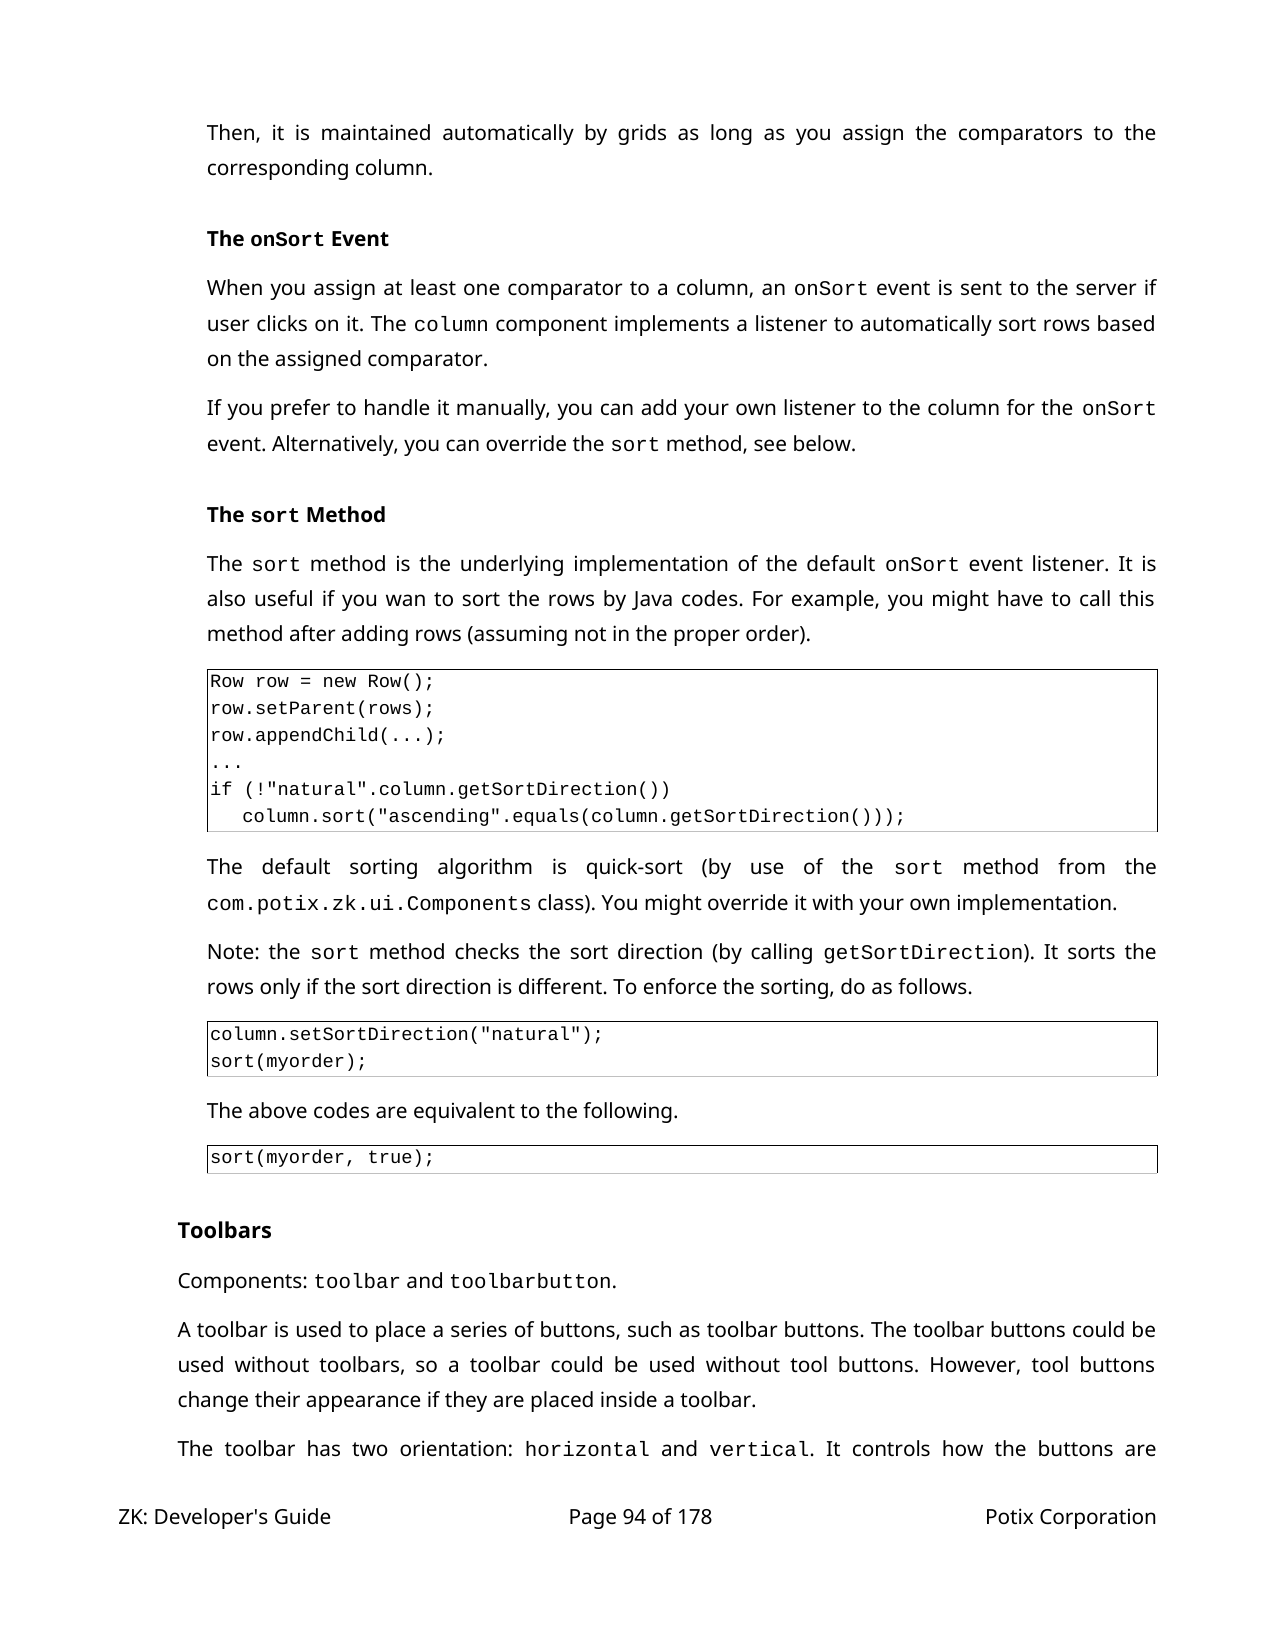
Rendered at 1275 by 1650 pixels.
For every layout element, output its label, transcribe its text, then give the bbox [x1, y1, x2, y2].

text column.setSortDirection("natural"); [208, 1022, 1157, 1046]
text When you assign at least one comparator to a column, an onSort event is sent to the server if user clicks on it. The column component implements a listener to automatically sort rows based on the assigned comparator. [207, 273, 1157, 372]
text The default sorting algorithm is quick-sort (by use of the sort method from the com.potix.zk.ui.Components class). You might override it with your own implementation. [207, 852, 1157, 916]
text sort(myorder, true); [208, 1146, 1157, 1173]
subtitle The sort Method [207, 500, 1157, 528]
text Row row = new Row(); [208, 670, 1157, 693]
text A toolbar is used to place a series of buttons, such as toolbar buttons. The toolbar buttons could be used without toolbars, so a toolbar could be used without tool buttons. However, tool buttons change their appearance if they are placed inside a toolbar. [177, 1315, 1157, 1413]
subtitle The onSort Event [207, 224, 1157, 253]
text The toolbar has two orientation: horizontal and vertical. It controls how the buttons are [177, 1434, 1157, 1463]
text row.setParent(rows); [208, 696, 1157, 720]
subtitle Toolbars [177, 1215, 1157, 1245]
text if (!"natural".column.getSortDirection()) [208, 777, 1157, 801]
text Components: toolbar and toolbarbutton. [177, 1266, 1157, 1294]
text sort(myorder); [208, 1048, 1157, 1076]
text The above codes are equivalent to the following. [207, 1096, 1157, 1125]
text Then, it is maintained automatically by grids as long as you assign the comparators to the corresponding column. [207, 118, 1157, 182]
text If you prefer to handle it manually, you can add your own listener to the column for the onSort event. Alternatively, you can override the sort method, see below. [207, 393, 1157, 457]
text Note: the sort method checks the sort direction (by calling getSortDirection). It sorts the rows only if the sort direction is different. To enforce the sorting, do as follows. [207, 937, 1157, 1001]
text column.sort("ascending".equals(column.getSortDirection())); [208, 804, 1157, 831]
text ... [208, 750, 1157, 774]
text The sort method is the underlying implementation of the default onSort event listener. It is also useful if you wan to sort the rows by Java codes. For example, you might have to call this method after adding rows (assuming not in the proper order). [207, 549, 1157, 648]
text row.appendChild(...); [208, 723, 1157, 747]
